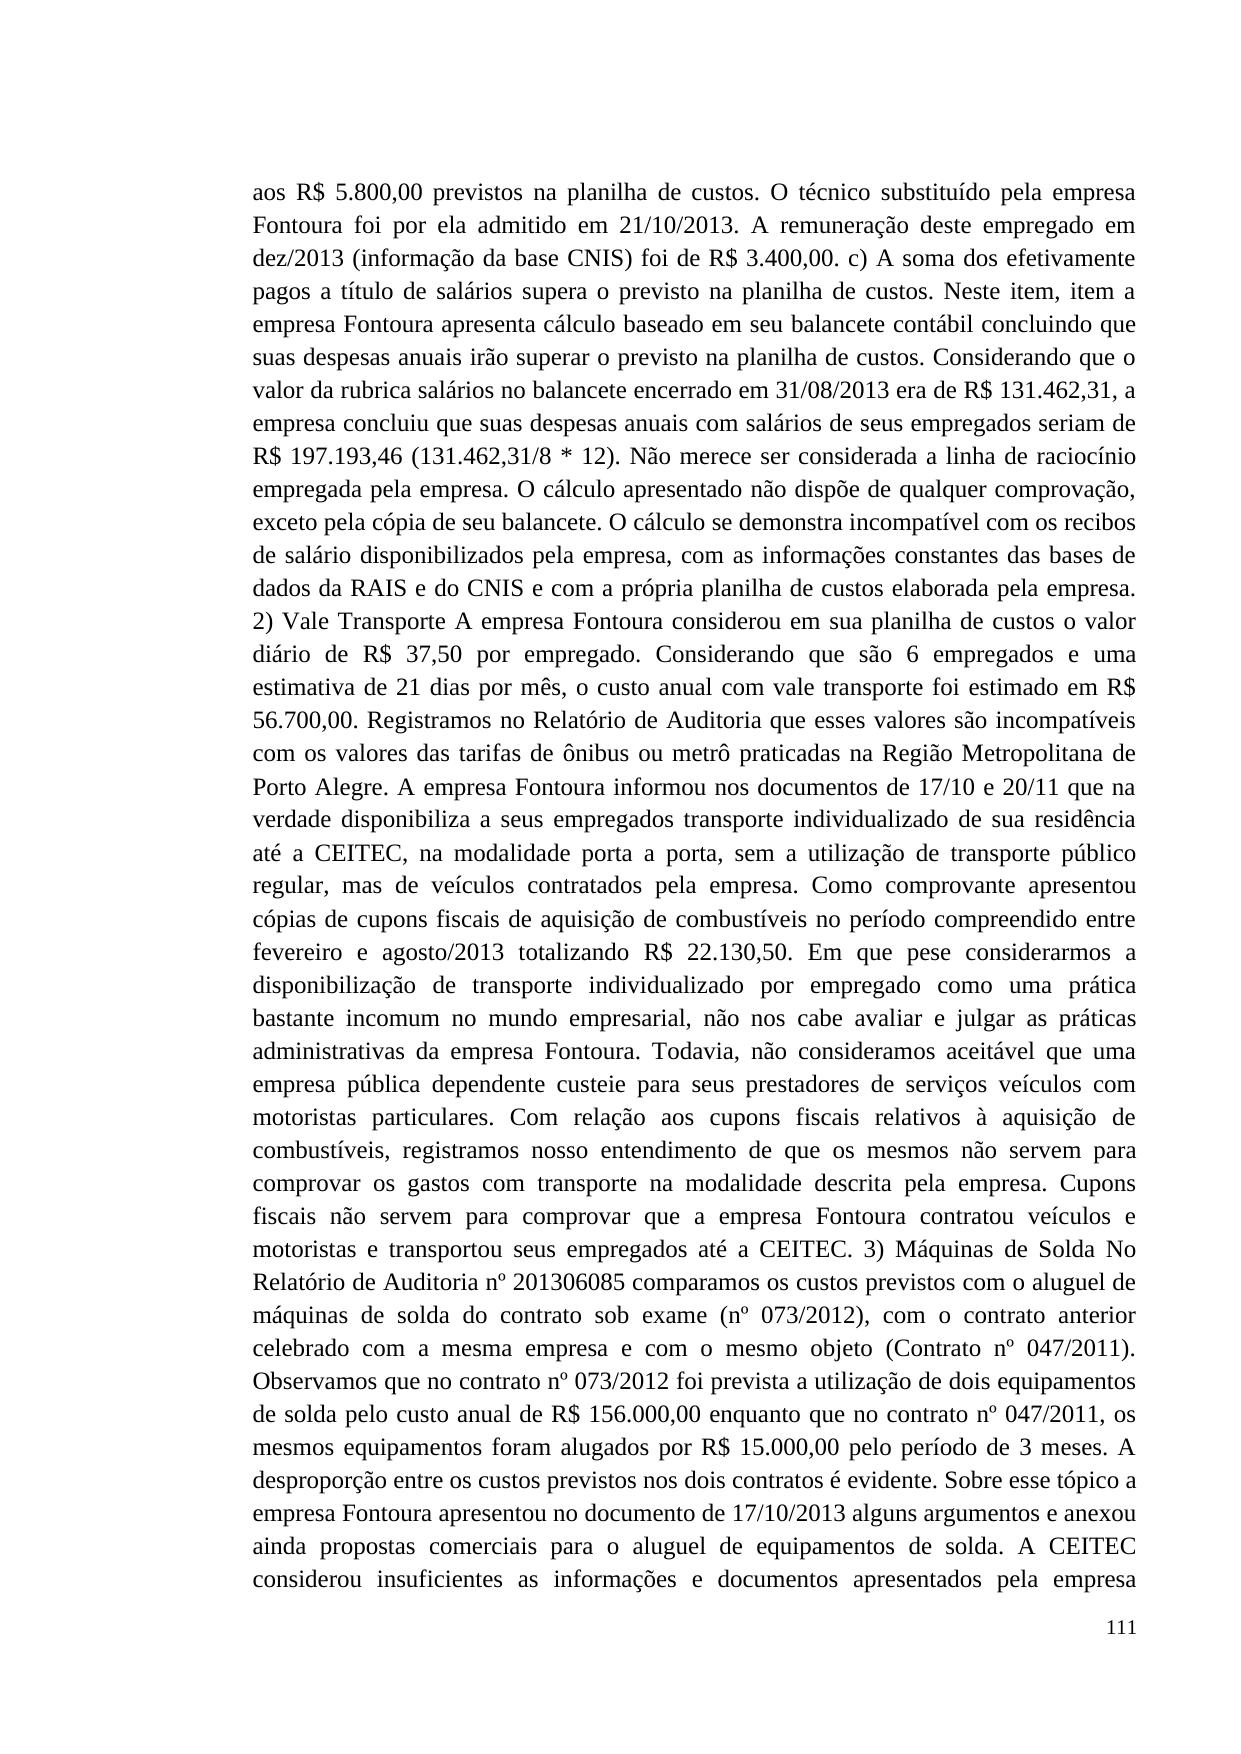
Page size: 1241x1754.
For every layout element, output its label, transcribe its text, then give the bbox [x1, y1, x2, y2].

text aos R$ 5.800,00 previstos na planilha de custos. O técnico substituído pela empresa Fontoura foi por ela admitido em 21/10/2013. A remuneração deste empregado em dez/2013 (informação da base CNIS) foi de R$ 3.400,00. c) A soma dos efetivamente pagos a título de salários supera o previsto na planilha de custos. Neste item, item a empresa Fontoura apresenta cálculo baseado em seu balancete contábil concluindo que suas despesas anuais irão superar o previsto na planilha de custos. Considerando que o valor da rubrica salários no balancete encerrado em 31/08/2013 era de R$ 131.462,31, a empresa concluiu que suas despesas anuais com salários de seus empregados seriam de R$ 197.193,46 (131.462,31/8 * 12). Não merece ser considerada a linha de raciocínio empregada pela empresa. O cálculo apresentado não dispõe de qualquer comprovação, exceto pela cópia de seu balancete. O cálculo se demonstra incompatível com os recibos de salário disponibilizados pela empresa, com as informações constantes das bases de dados da RAIS e do CNIS e com a própria planilha de custos elaborada pela empresa. 2) Vale Transporte A empresa Fontoura considerou em sua planilha de custos o valor diário de R$ 37,50 por empregado. Considerando que são 6 empregados e uma estimativa de 21 dias por mês, o custo anual com vale transporte foi estimado em R$ 56.700,00. Registramos no Relatório de Auditoria que esses valores são incompatíveis com os valores das tarifas de ônibus ou metrô praticadas na Região Metropolitana de Porto Alegre. A empresa Fontoura informou nos documentos de 17/10 e 20/11 que na verdade disponibiliza a seus empregados transporte individualizado de sua residência até a CEITEC, na modalidade porta a porta, sem a utilização de transporte público regular, mas de veículos contratados pela empresa. Como comprovante apresentou cópias de cupons fiscais de aquisição de combustíveis no período compreendido entre fevereiro e agosto/2013 totalizando R$ 22.130,50. Em que pese considerarmos a disponibilização de transporte individualizado por empregado como uma prática bastante incomum no mundo empresarial, não nos cabe avaliar e julgar as práticas administrativas da empresa Fontoura. Todavia, não consideramos aceitável que uma empresa pública dependente custeie para seus prestadores de serviços veículos com motoristas particulares. Com relação aos cupons fiscais relativos à aquisição de combustíveis, registramos nosso entendimento de que os mesmos não servem para comprovar os gastos com transporte na modalidade descrita pela empresa. Cupons fiscais não servem para comprovar que a empresa Fontoura contratou veículos e motoristas e transportou seus empregados até a CEITEC. 3) Máquinas de Solda No Relatório de Auditoria nº 201306085 comparamos os custos previstos com o aluguel de máquinas de solda do contrato sob exame (nº 073/2012), com o contrato anterior celebrado com a mesma empresa e com o mesmo objeto (Contrato nº 047/2011). Observamos que no contrato nº 073/2012 foi prevista a utilização de dois equipamentos de solda pelo custo anual de R$ 156.000,00 enquanto que no contrato nº 047/2011, os mesmos equipamentos foram alugados por R$ 15.000,00 pelo período de 3 meses. A desproporção entre os custos previstos nos dois contratos é evidente. Sobre esse tópico a empresa Fontoura apresentou no documento de 17/10/2013 alguns argumentos e anexou ainda propostas comerciais para o aluguel de equipamentos de solda. A CEITEC considerou insuficientes as informações e documentos apresentados pela empresa [252, 177, 1137, 1593]
